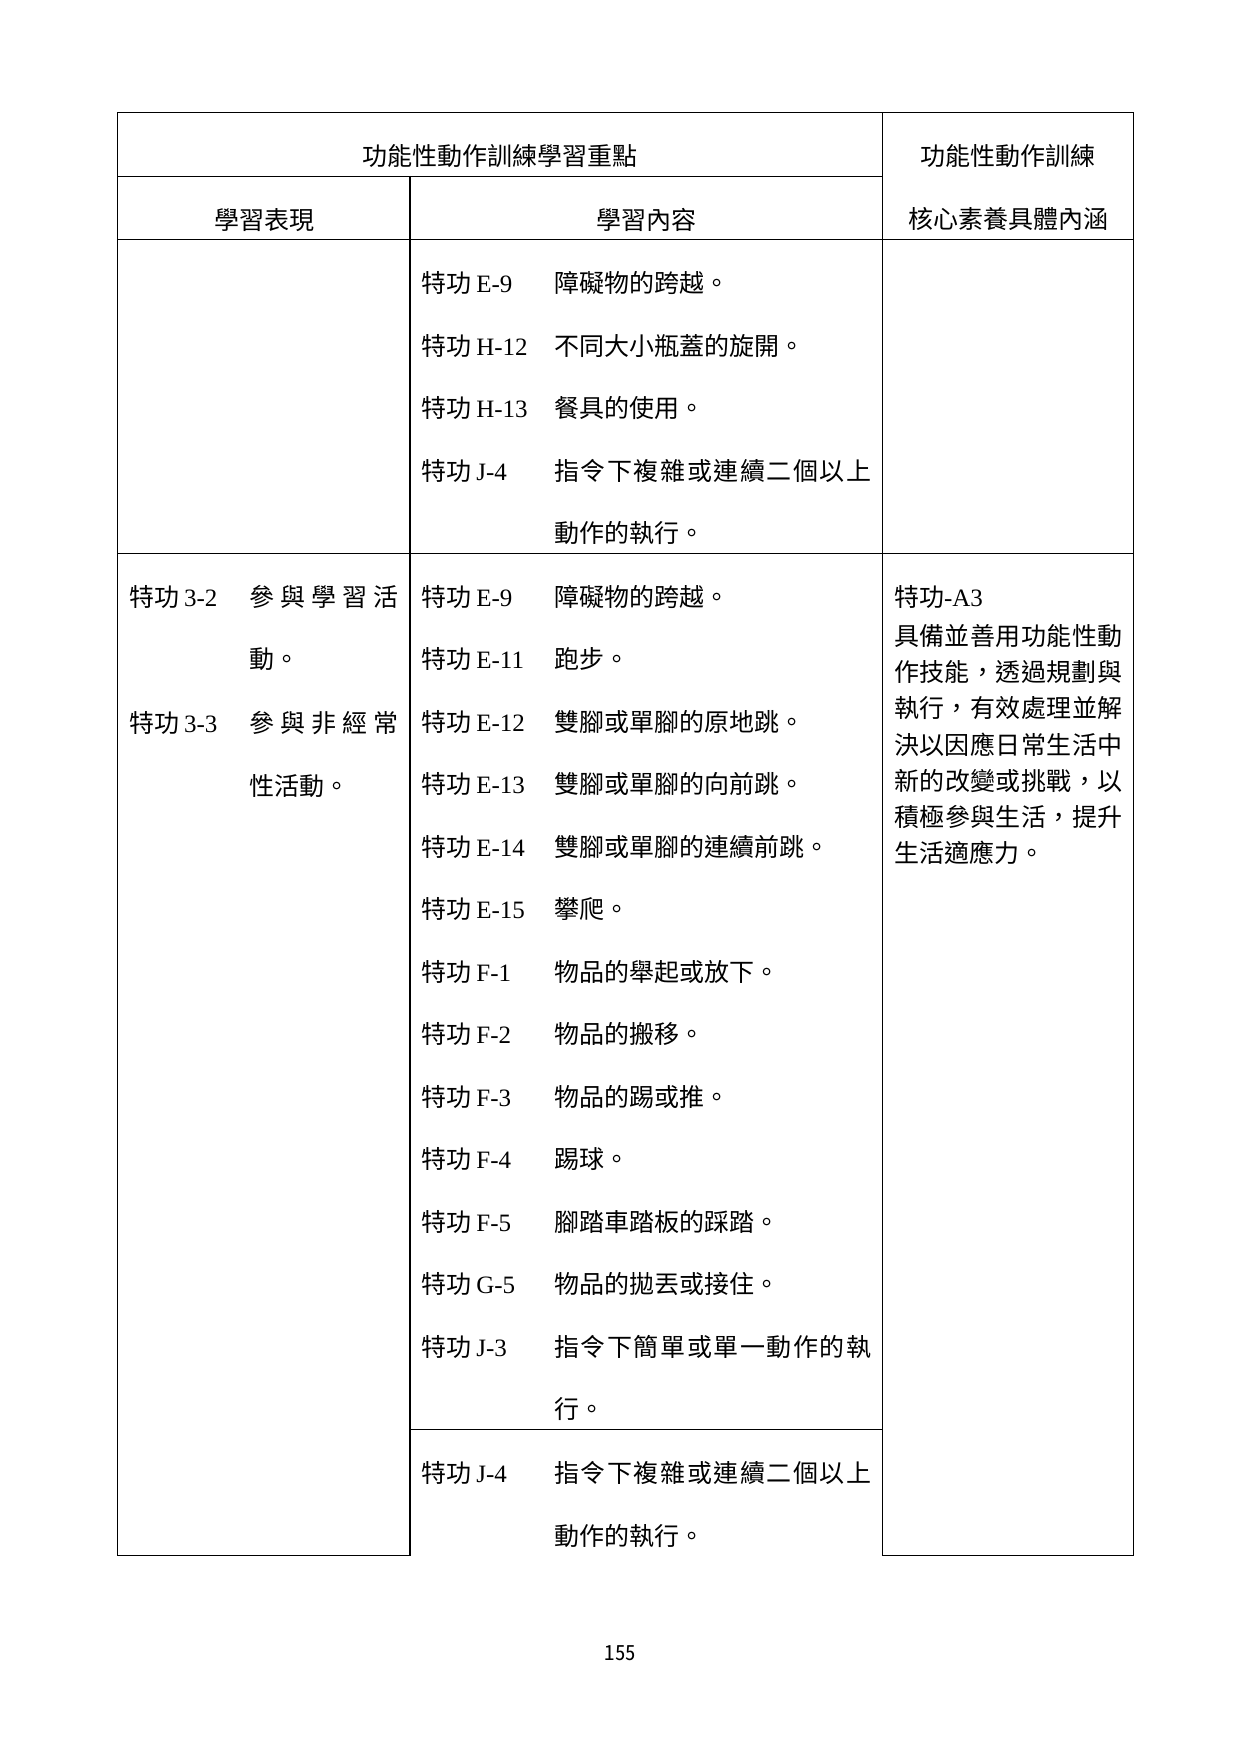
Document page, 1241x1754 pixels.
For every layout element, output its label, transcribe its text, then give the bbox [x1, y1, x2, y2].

table_cell 障礙物的跨越。 跑步。 雙腳或單腳的原地跳。 雙腳或單腳的向前跳。 雙腳或單腳的連續前跳。 攀爬。 物品的舉起或放下。 物品的搬移。 物品的踢或推。 踢球。 腳踏車踏板的踩踏。 物品的拋丟或接住。 指令下簡單或單一動作的執行。 [543, 554, 882, 1429]
table_cell [118, 805, 238, 1555]
table_cell [118, 240, 238, 553]
table_cell [883, 240, 1133, 553]
table_cell 參與非經常性活動。 [238, 679, 409, 805]
table_cell [238, 805, 409, 1555]
table_cell 特功-A3 具備並善用功能性動作技能，透過規劃與執行，有效處理並解決以因應日常生活中新的改變或挑戰，以積極參與生活，提升生活適應力。 [883, 554, 1133, 1555]
table_cell 指令下複雜或連續二個以上動作的執行。 [543, 1430, 882, 1555]
table_header 功能性動作訓練 核心素養具體內涵 [883, 113, 1133, 239]
table_cell 學習表現 [118, 177, 409, 239]
table_header 功能性動作訓練學習重點 [118, 113, 882, 176]
table_cell 特功J-4 [411, 1430, 543, 1555]
table_cell 參與學習活動。 [238, 554, 409, 679]
table_cell [238, 240, 409, 553]
table_cell 障礙物的跨越。 不同大小瓶蓋的旋開。 餐具的使用。 指令下複雜或連續二個以上動作的執行。 [543, 240, 882, 553]
table_cell 學習內容 [411, 177, 882, 239]
table_cell 特功3-2 [118, 554, 238, 679]
table_cell 特功E-9 特功H-12 特功H-13 特功J-4 [411, 240, 543, 553]
table_cell 特功3-3 [118, 679, 238, 805]
table_cell 特功E-9 特功E-11 特功E-12 特功E-13 特功E-14 特功E-15 特功F-1 特功F-2 特功F-3 特功F-4 特功F-5 特功G-5 特功J-3 [411, 554, 543, 1429]
